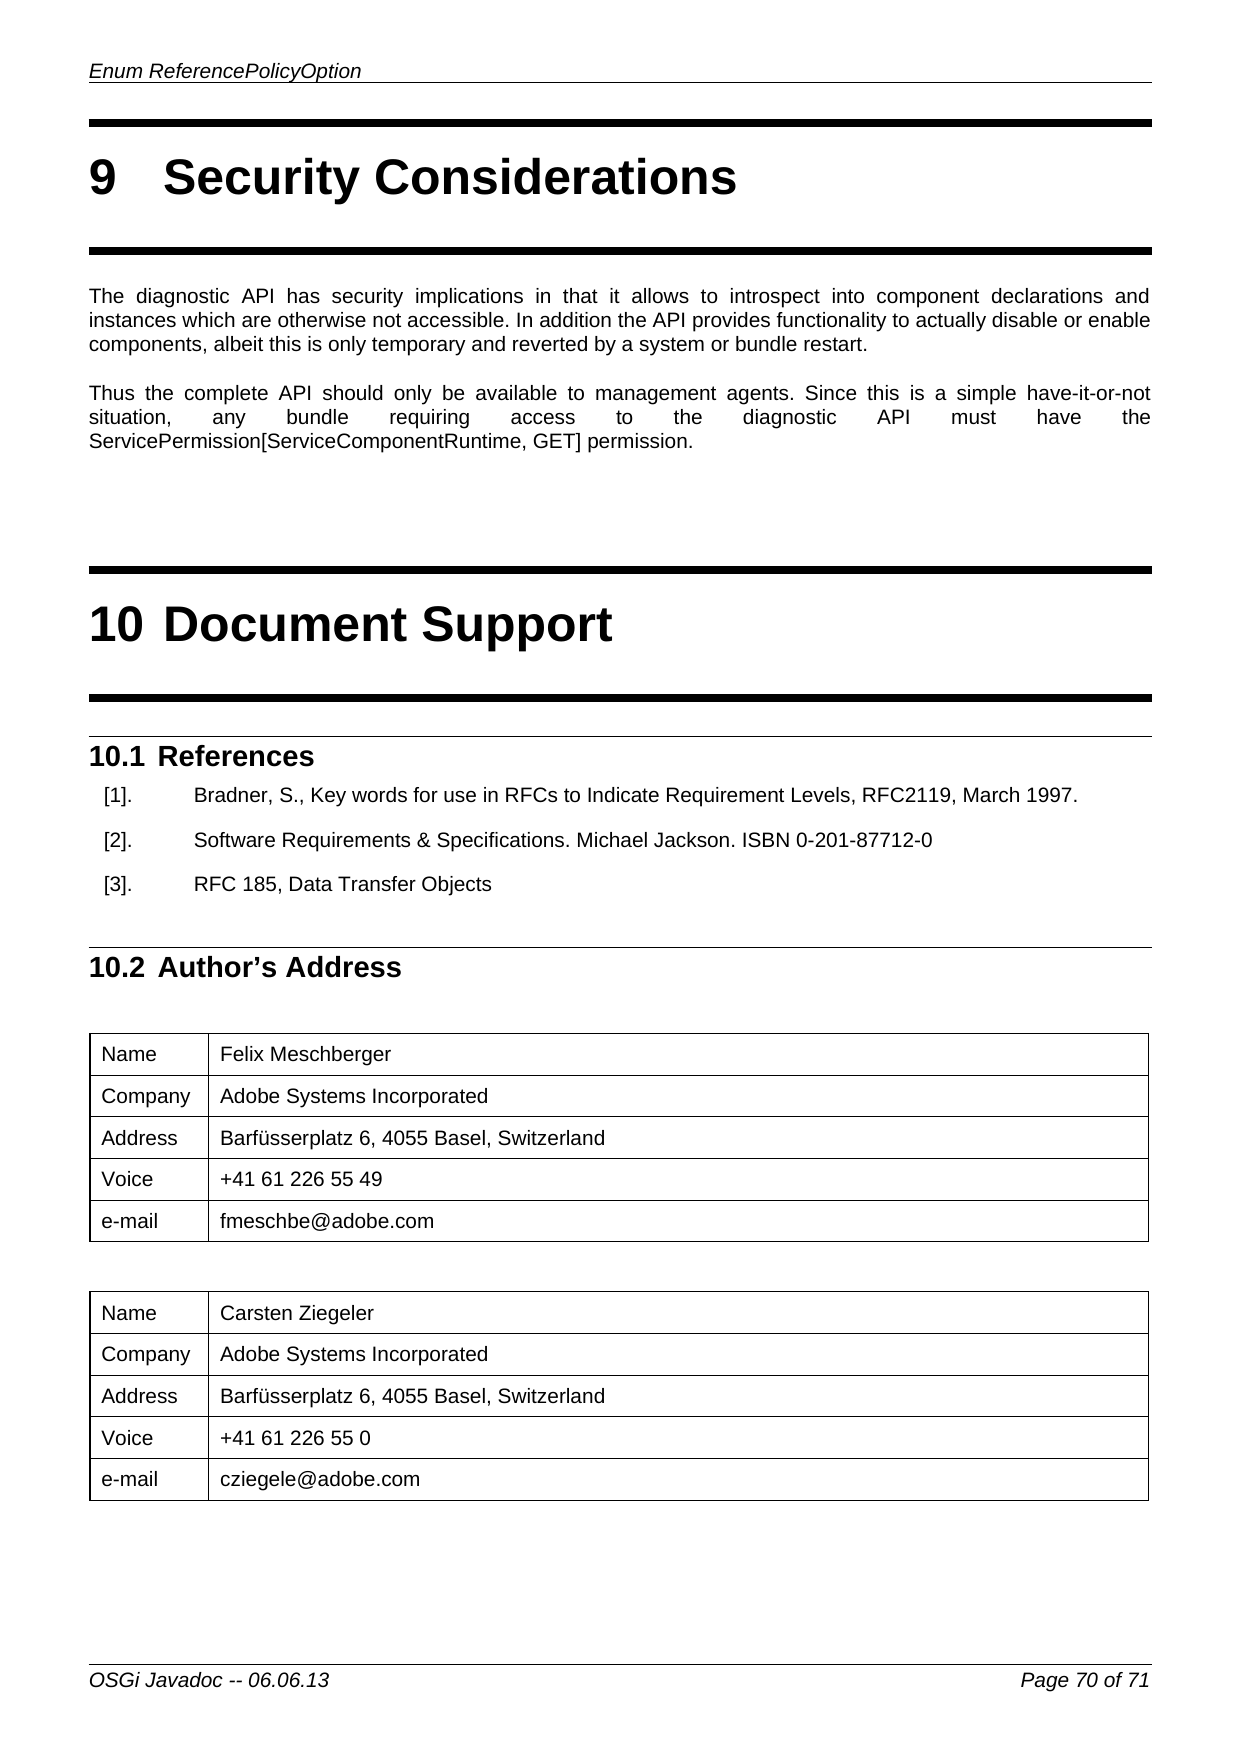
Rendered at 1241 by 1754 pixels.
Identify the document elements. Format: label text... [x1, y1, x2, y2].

list Software Requirements & Specifications. Michael Jackson. ISBN 0-201-87712-0 [103, 827, 1152, 851]
subtitle References [88, 737, 1152, 772]
table_header Name [91, 1292, 208, 1333]
table_cell Voice [91, 1159, 208, 1199]
table_cell Barfüsserplatz 6, 4055 Basel, Switzerland [209, 1117, 1148, 1158]
subtitle Security Considerations [88, 120, 1152, 255]
table_cell Address [91, 1117, 208, 1158]
table_cell cziegele@adobe.com [209, 1459, 1148, 1499]
table_cell e-mail [91, 1201, 208, 1241]
table_cell Adobe Systems Incorporated [209, 1076, 1148, 1116]
list RFC 185, Data Transfer Objects [103, 872, 1152, 896]
subtitle Document Support [88, 567, 1152, 702]
subtitle Author’s Address [88, 948, 1152, 984]
table_cell +41 61 226 55 0 [209, 1417, 1148, 1458]
table_cell Barfüsserplatz 6, 4055 Basel, Switzerland [209, 1376, 1148, 1416]
table_cell Company [91, 1076, 208, 1116]
table_header Name [91, 1034, 208, 1074]
table_cell Address [91, 1376, 208, 1416]
table_cell +41 61 226 55 49 [209, 1159, 1148, 1199]
list Bradner, S., Key words for use in RFCs to Indicate Requirement Levels, RFC2119, March 1997. [103, 783, 1152, 807]
table_header Felix Meschberger [209, 1034, 1148, 1074]
table_header Carsten Ziegeler [209, 1292, 1148, 1333]
table_cell Adobe Systems Incorporated [209, 1334, 1148, 1374]
text The diagnostic API has security implications in that it allows to introspect into component declarations and instances which are otherwise not accessible. In addition the API provides functionality to actually disable or enable components, albeit this is only temporary and reverted by a system or bundle restart. [88, 284, 1152, 356]
table_cell Company [91, 1334, 208, 1374]
table_cell fmeschbe@adobe.com [209, 1201, 1148, 1241]
text Thus the complete API should only be available to management agents. Since this is a simple have-it-or-not situation, any bundle requiring access to the diagnostic API must have the ServicePermission[ServiceComponentRuntime, GET] permission. [88, 381, 1152, 453]
table_cell e-mail [91, 1459, 208, 1499]
table_cell Voice [91, 1417, 208, 1458]
